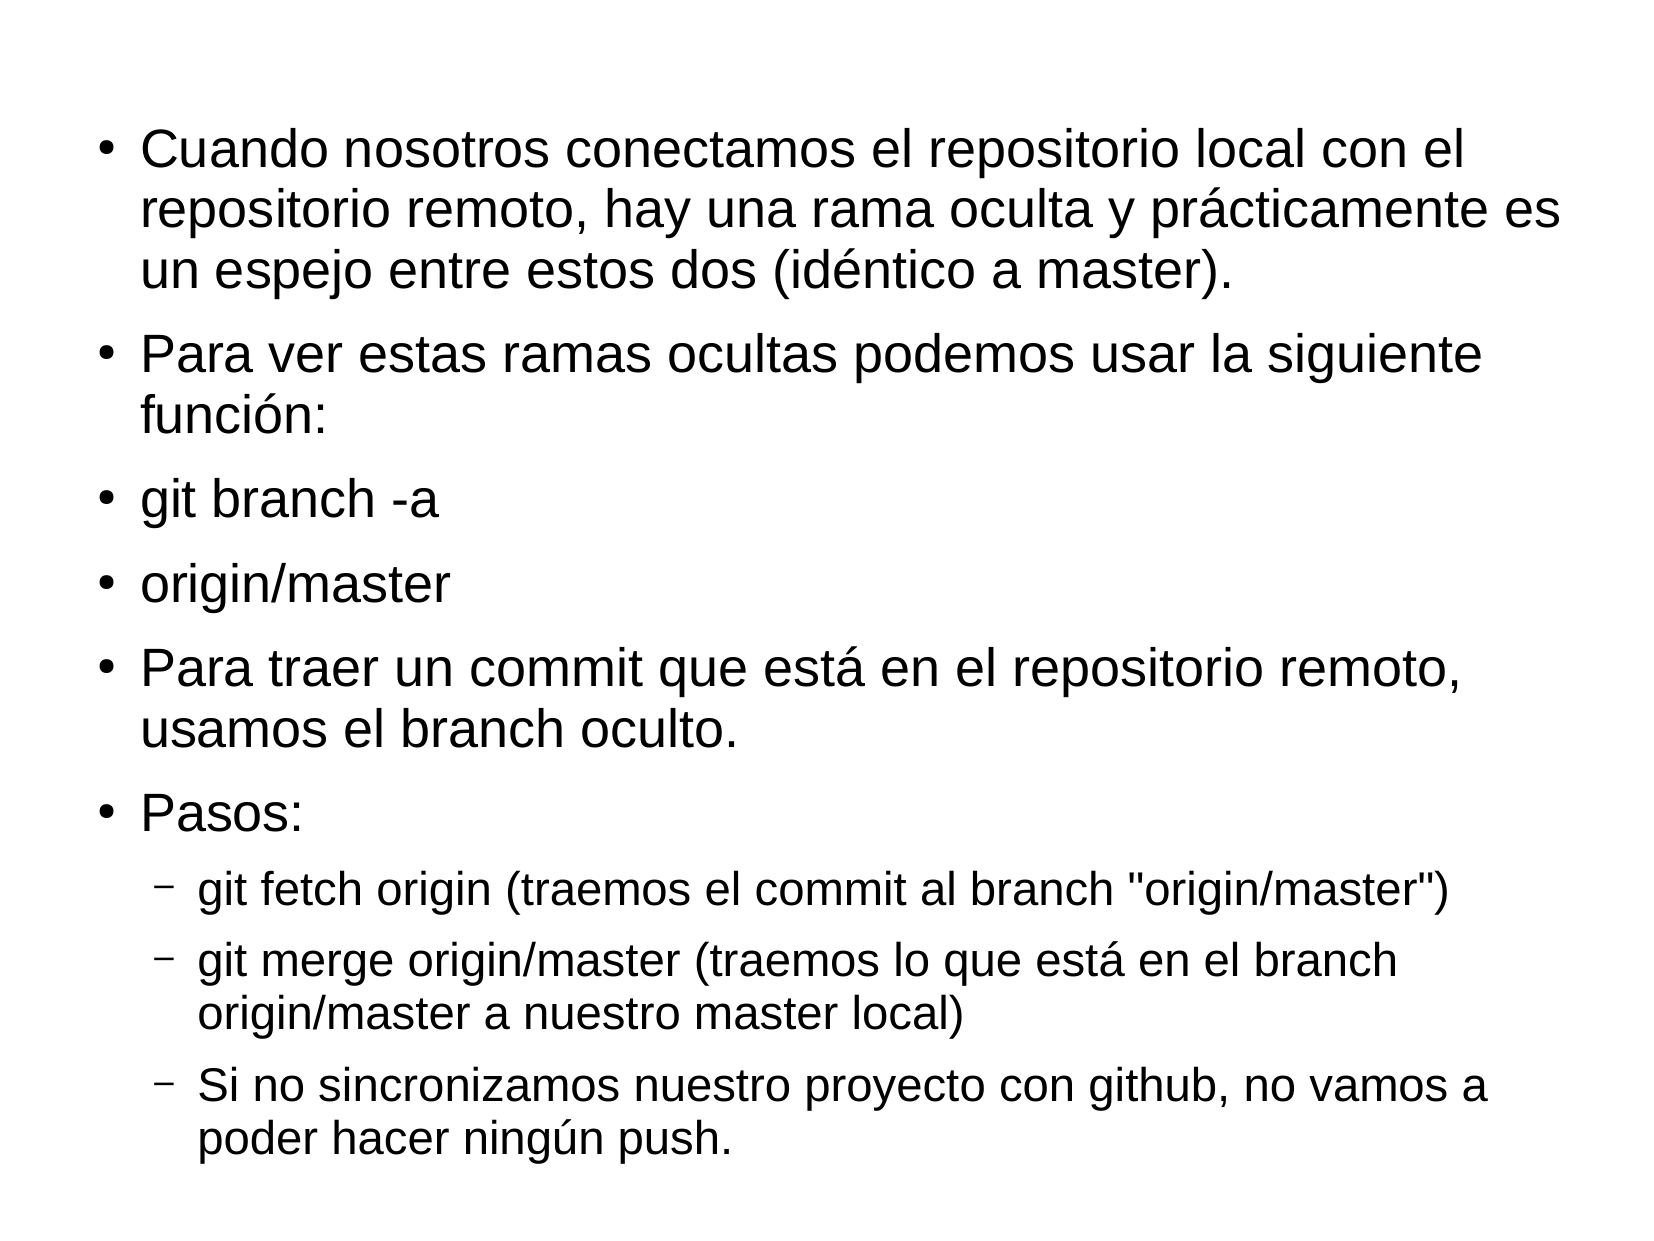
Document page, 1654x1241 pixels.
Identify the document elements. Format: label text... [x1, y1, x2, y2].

list Cuando nosotros conectamos el repositorio local con el repositorio remoto, hay una rama oculta y prácticamente es un espejo entre estos dos (idéntico a master). Para ver estas ramas ocultas podemos usar la siguiente función: git branch -a origin/master Para traer un commit que está en el repositorio remoto, usamos el branch oculto. Pasos: git fetch origin (traemos el commit al branch "origin/master") git merge origin/master (traemos lo que está en el branch origin/master a nuestro master local) Si no sincronizamos nuestro proyecto con github, no vamos a poder hacer ningún push. [82, 118, 1571, 1170]
